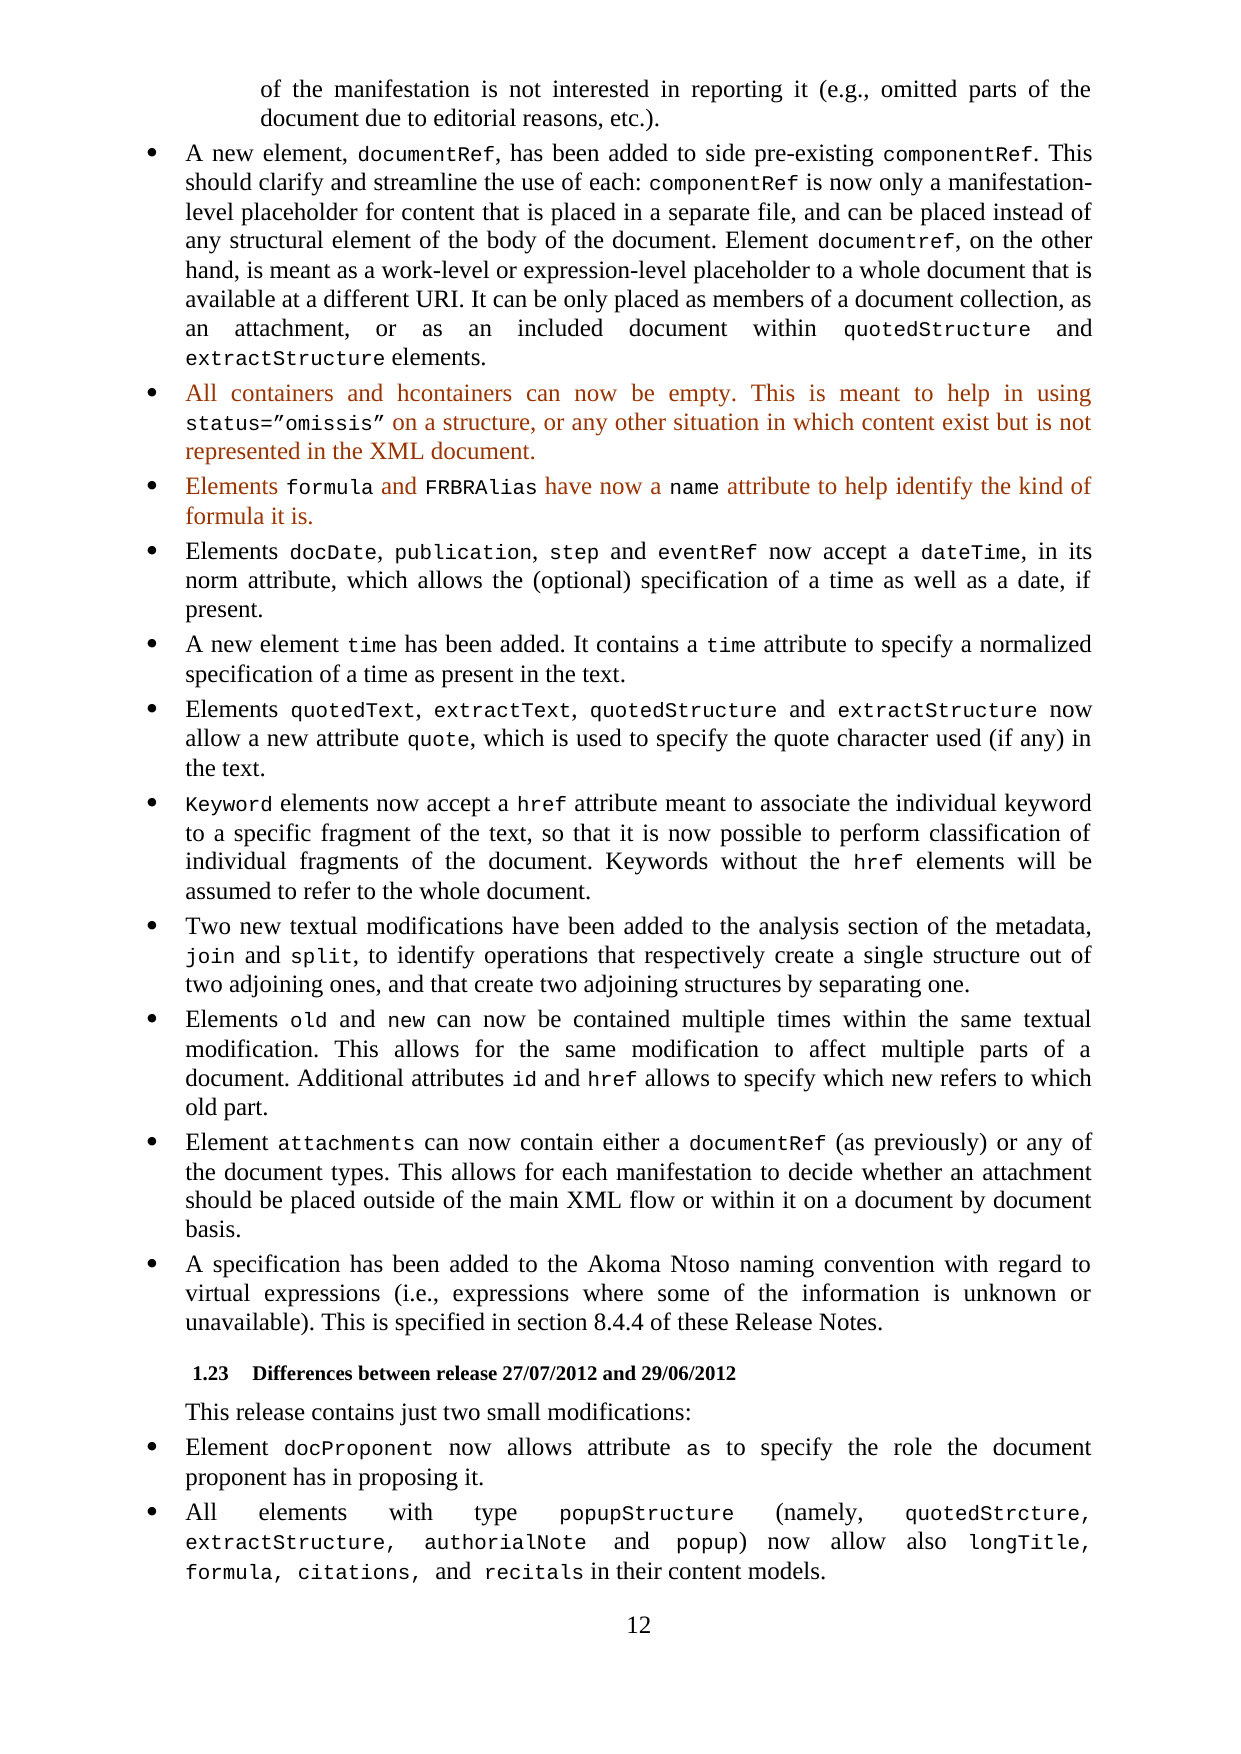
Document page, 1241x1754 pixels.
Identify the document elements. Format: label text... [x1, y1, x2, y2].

list A new element, documentRef, has been added to side pre-existing componentRef. This should clarify and streamline the use of each: componentRef is now only a manifestation-level placeholder for content that is placed in a separate file, and can be placed instead of any structural element of the body of the document. Element documentref, on the other hand, is meant as a work-level or expression-level placeholder to a whole document that is available at a different URI. It can be only placed as members of a document collection, as an attachment, or as an included document within quotedStructure and extractStructure elements. [148, 138, 1092, 372]
list Element attachments can now contain either a documentRef (as previously) or any of the document types. This allows for each manifestation to decide whether an attachment should be placed outside of the main XML flow or within it on a document by document basis. [148, 1127, 1092, 1243]
subtitle Differences between release 27/07/2012 and 29/06/2012 [192, 1361, 1092, 1384]
list Element docProponent now allows attribute as to specify the role the document proponent has in proposing it. [148, 1432, 1092, 1490]
list Elements quotedText, extractText, quotedStructure and extractStructure now allow a new attribute quote, which is used to specify the quote character used (if any) in the text. [148, 694, 1092, 782]
list Elements old and new can now be contained multiple times within the same textual modification. This allows for the same modification to affect multiple parts of a document. Additional attributes id and href allows to specify which new refers to which old part. [148, 1004, 1092, 1121]
list Two new textual modifications have been added to the analysis section of the metadata, join and split, to identify operations that respectively create a single structure out of two adjoining ones, and that create two adjoining structures by separating one. [148, 911, 1092, 998]
list All containers and hcontainers can now be empty. This is meant to help in using status=”omissis” on a structure, or any other situation in which content exist but is not represented in the XML document. [148, 378, 1092, 465]
list Keyword elements now accept a href attribute meant to associate the individual keyword to a specific fragment of the text, so that it is now possible to perform classification of individual fragments of the document. Keywords without the href elements will be assumed to refer to the whole document. [148, 788, 1092, 905]
list A specification has been added to the Akoma Ntoso naming convention with regard to virtual expressions (i.e., expressions where some of the information is unknown or unavailable). This is specified in section 8.4.4 of these Release Notes. [148, 1249, 1092, 1336]
text This release contains just two small modifications: [148, 1397, 1092, 1426]
list A new element time has been added. It contains a time attribute to specify a normalized specification of a time as present in the text. [148, 629, 1092, 688]
list Elements docDate, publication, step and eventRef now accept a dateTime, in its norm attribute, which allows the (optional) specification of a time as well as a date, if present. [148, 536, 1092, 623]
list All elements with type popupStructure (namely, quotedStrcture, extractStructure, authorialNote and popup) now allow also longTitle, formula, citations, and recitals in their content models. [148, 1497, 1092, 1585]
list Elements formula and FRBRAlias have now a name attribute to help identify the kind of formula it is. [148, 471, 1092, 530]
list of the manifestation is not interested in reporting it (e.g., omitted parts of the document due to editorial reasons, etc.). [223, 74, 1092, 131]
